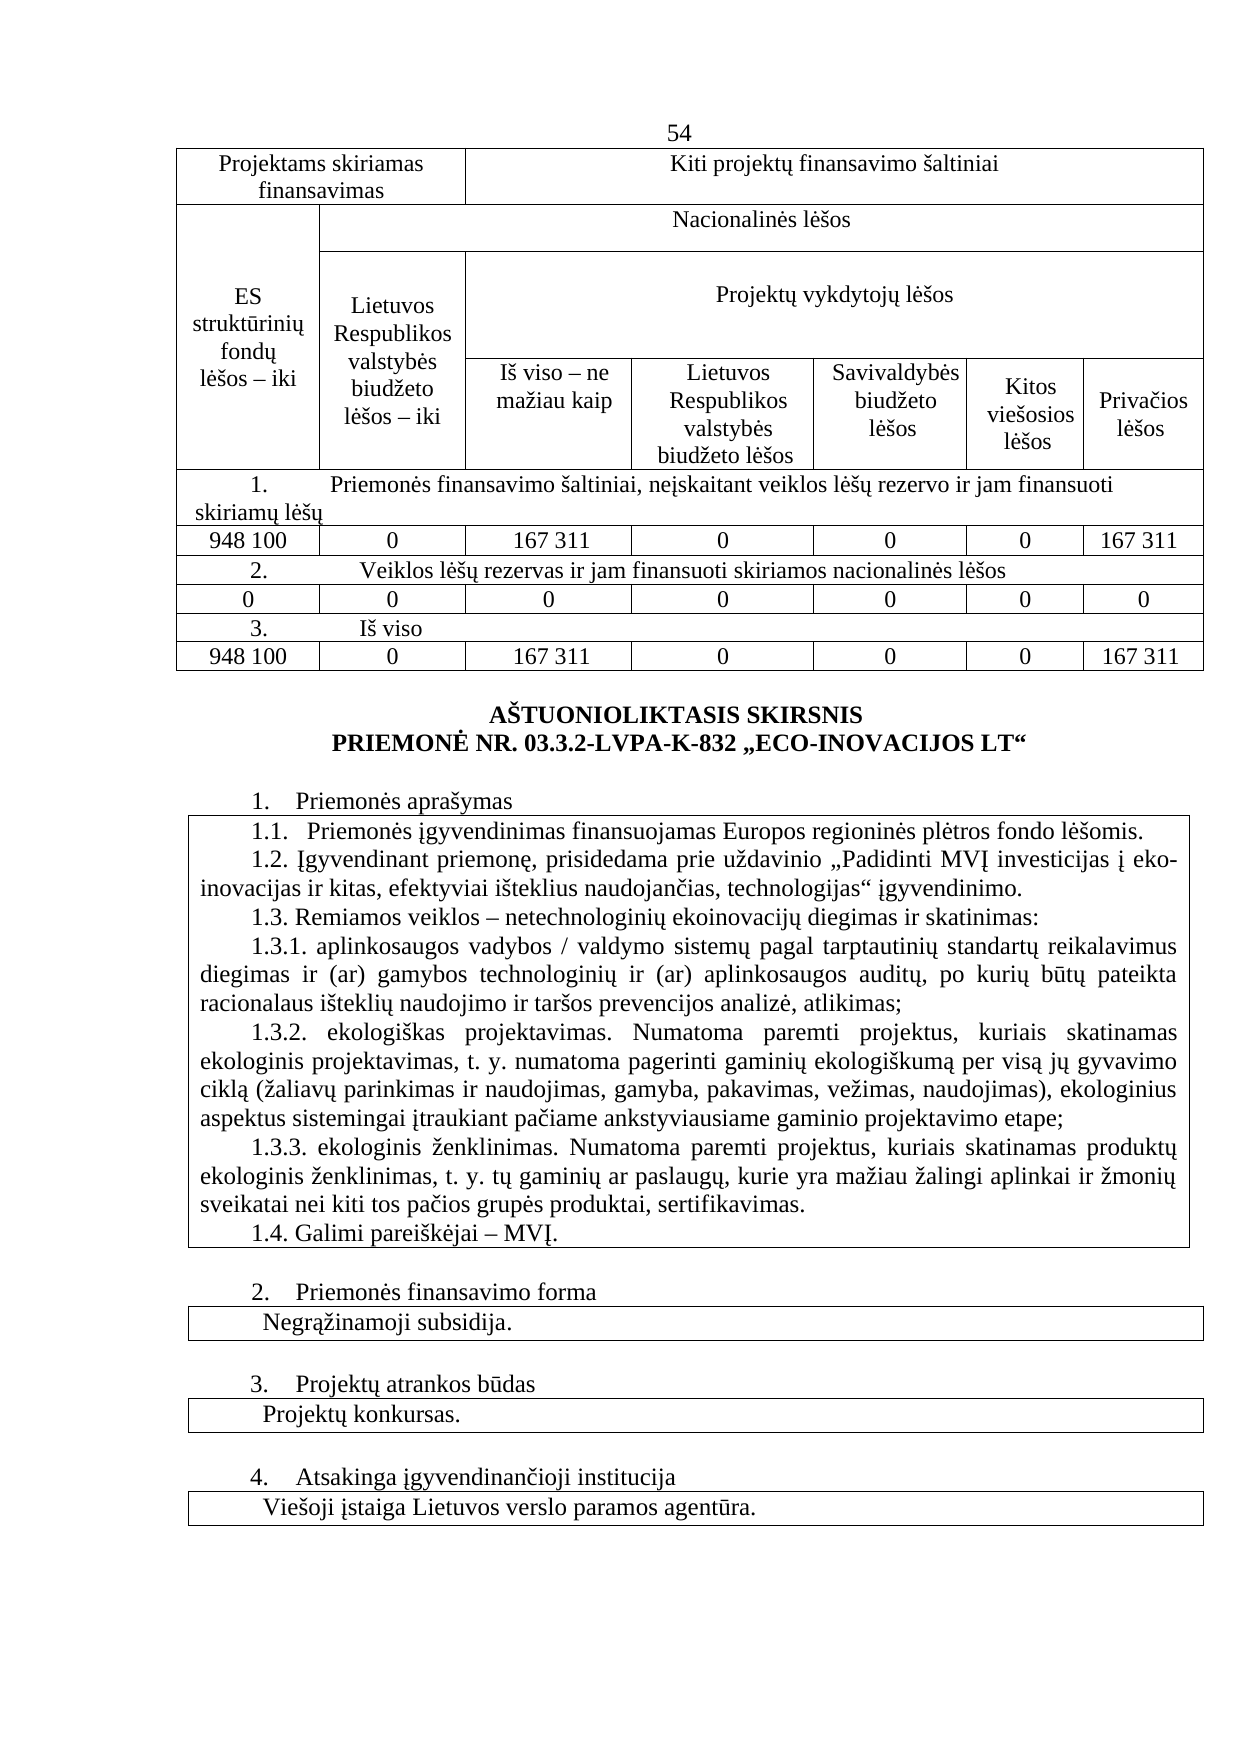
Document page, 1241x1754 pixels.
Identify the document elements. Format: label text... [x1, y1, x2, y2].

table_cell 0 [967, 585, 1083, 613]
text 2. Priemonės finansavimo forma [251, 1277, 1181, 1306]
table_cell 0 [814, 526, 966, 555]
table_cell 0 [967, 642, 1083, 670]
table_cell Savivaldybės biudžeto lėšos [814, 359, 966, 469]
table_header Negrąžinamoji subsidija. [189, 1307, 1203, 1339]
text 3. Projektų atrankos būdas [250, 1369, 1181, 1398]
table_cell 167 311 [466, 642, 631, 670]
table_cell 0 [814, 585, 966, 613]
table_cell 0 [632, 526, 813, 555]
table_header Kiti projektų finansavimo šaltiniai [466, 149, 1203, 204]
table_cell 0 [320, 642, 465, 670]
table_cell 0 [967, 526, 1083, 555]
text 4. Atsakinga įgyvendinančioji institucija [250, 1462, 1181, 1491]
table_cell 1.3. Remiamos veiklos – netechnologinių ekoinovacijų diegimas ir skatinimas: 1.3.1. aplinkosaugos vadybos / valdymo sistemų pagal tarptautinių standartų reikalavimus diegimas ir (ar) gamybos technologinių ir (ar) aplinkosaugos auditų, po kurių būtų pateikta racionalaus išteklių naudojimo ir taršos prevencijos analizė, atlikimas; 1.3.2. ekologiškas projektavimas. Numatoma paremti projektus, kuriais skatinamas ekologinis projektavimas, t. y. numatoma pagerinti gaminių ekologiškumą per visą jų gyvavimo ciklą (žaliavų parinkimas ir naudojimas, gamyba, pakavimas, vežimas, naudojimas), ekologinius aspektus sistemingai įtraukiant pačiame ankstyviausiame gaminio projektavimo etape; 1.3.3. ekologinis ženklinimas. Numatoma paremti projektus, kuriais skatinamas produktų ekologinis ženklinimas, t. y. tų gaminių ar paslaugų, kurie yra mažiau žalingi aplinkai ir žmonių sveikatai nei kiti tos pačios grupės produktai, sertifikavimas. 1.4. Galimi pareiškėjai – MVĮ. [189, 902, 1189, 1247]
table_cell ES struktūrinių fondų lėšos – iki [177, 205, 319, 469]
text PRIEMONĖ NR. 03.3.2-LVPA-K-832 „ECO-INOVACIJOS LT“ [177, 728, 1181, 757]
table_cell 0 [320, 526, 465, 555]
table_cell Lietuvos Respublikos valstybės biudžeto lėšos [632, 359, 813, 469]
table_cell 167 311 [1084, 642, 1203, 670]
table_cell 167 311 [1084, 526, 1203, 555]
table_cell Kitos viešosios lėšos [967, 359, 1083, 469]
text AŠTUONIOLIKTASIS SKIRSNIS [177, 700, 1181, 728]
table_cell 0 [466, 585, 631, 613]
table_cell 2. Veiklos lėšų rezervas ir jam finansuoti skiriamos nacionalinės lėšos [177, 556, 1203, 584]
table_cell Privačios lėšos [1084, 359, 1203, 469]
table_cell Lietuvos Respublikos valstybės biudžeto lėšos – iki [320, 252, 465, 469]
table_header 1.1. Priemonės įgyvendinimas finansuojamas Europos regioninės plėtros fondo lėšomis. [189, 816, 1189, 844]
table_cell 0 [814, 642, 966, 670]
table_cell 0 [177, 585, 319, 613]
table_header Projektų konkursas. [189, 1399, 1203, 1432]
table_cell 0 [632, 585, 813, 613]
table_cell Nacionalinės lėšos [320, 205, 1203, 251]
table_cell Iš viso – ne mažiau kaip [466, 359, 631, 469]
table_cell 0 [320, 585, 465, 613]
table_cell 948 100 [177, 526, 319, 555]
text 1. Priemonės aprašymas [251, 786, 1181, 815]
table_cell 0 [632, 642, 813, 670]
table_cell 1.2. Įgyvendinant priemonę, prisidedama prie uždavinio „Padidinti MVĮ investicijas į eko-inovacijas ir kitas, efektyviai išteklius naudojančias, technologijas“ įgyvendinimo. [189, 845, 1189, 902]
table_cell 948 100 [177, 642, 319, 670]
table_cell Projektų vykdytojų lėšos [466, 252, 1203, 357]
table_cell 1. Priemonės finansavimo šaltiniai, neįskaitant veiklos lėšų rezervo ir jam finansuoti skiriamų lėšų [177, 470, 1203, 525]
table_cell 167 311 [466, 526, 631, 555]
table_cell 0 [1084, 585, 1203, 613]
table_cell 3. Iš viso [177, 614, 1203, 641]
table_header Viešoji įstaiga Lietuvos verslo paramos agentūra. [189, 1492, 1203, 1525]
table_header Projektams skiriamas finansavimas [177, 149, 465, 204]
